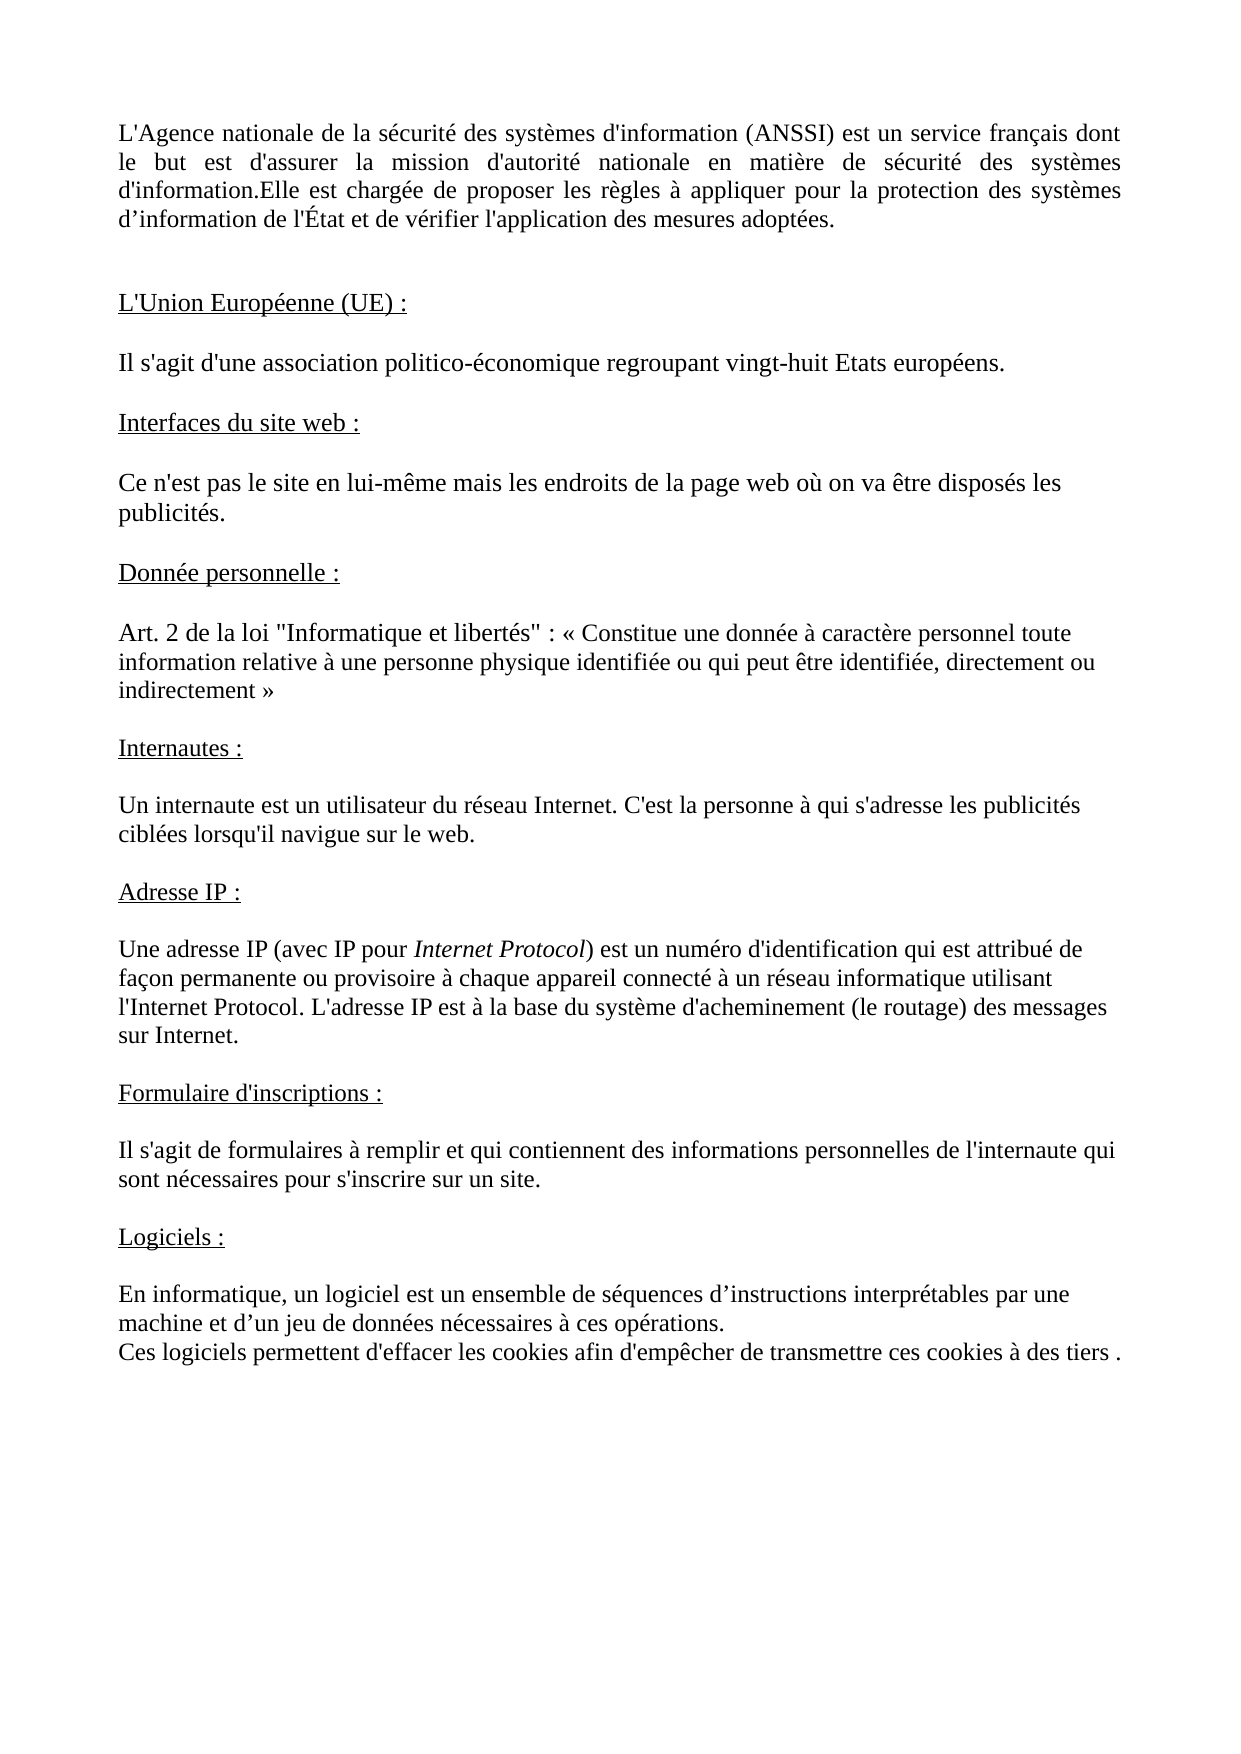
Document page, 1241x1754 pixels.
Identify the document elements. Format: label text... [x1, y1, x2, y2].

text Internautes : [118, 733, 1122, 762]
text Formulaire d'inscriptions : [118, 1078, 1122, 1107]
text Adresse IP : [118, 877, 1122, 906]
text Logiciels : [118, 1222, 1122, 1251]
text Interfaces du site web : [118, 407, 1122, 437]
text Une adresse IP (avec IP pour Internet Protocol) est un numéro d'identification qui est attribué de façon permanente ou provisoire à chaque appareil connecté à un réseau informatique utilisant l'Internet Protocol. L'adresse IP est à la base du système d'acheminement (le routage) des messages sur Internet. [118, 934, 1122, 1049]
text Ces logiciels permettent d'effacer les cookies afin d'empêcher de transmettre ces cookies à des tiers . [118, 1337, 1122, 1366]
text Ce n'est pas le site en lui-même mais les endroits de la page web où on va être disposés les publicités. [118, 467, 1122, 527]
text Un internaute est un utilisateur du réseau Internet. C'est la personne à qui s'adresse les publicités ciblées lorsqu'il navigue sur le web. [118, 791, 1122, 848]
text L'Agence nationale de la sécurité des systèmes d'information (ANSSI) est un service français dont le but est d'assurer la mission d'autorité nationale en matière de sécurité des systèmes d'information.Elle est chargée de proposer les règles à appliquer pour la protection des systèmes d’information de l'État et de vérifier l'application des mesures adoptées. [118, 118, 1122, 233]
text Il s'agit de formulaires à remplir et qui contiennent des informations personnelles de l'internaute qui sont nécessaires pour s'inscrire sur un site. [118, 1136, 1122, 1193]
text Donnée personnelle : [118, 557, 1122, 587]
text Il s'agit d'une association politico-économique regroupant vingt-huit Etats européens. [118, 347, 1122, 377]
text En informatique, un logiciel est un ensemble de séquences d’instructions interprétables par une machine et d’un jeu de données nécessaires à ces opérations. [118, 1279, 1122, 1337]
text L'Union Européenne (UE) : [118, 287, 1122, 317]
text Art. 2 de la loi "Informatique et libertés" : « Constitue une donnée à caractère personnel toute information relative à une personne physique identifiée ou qui peut être identifiée, directement ou indirectement » [118, 617, 1122, 704]
